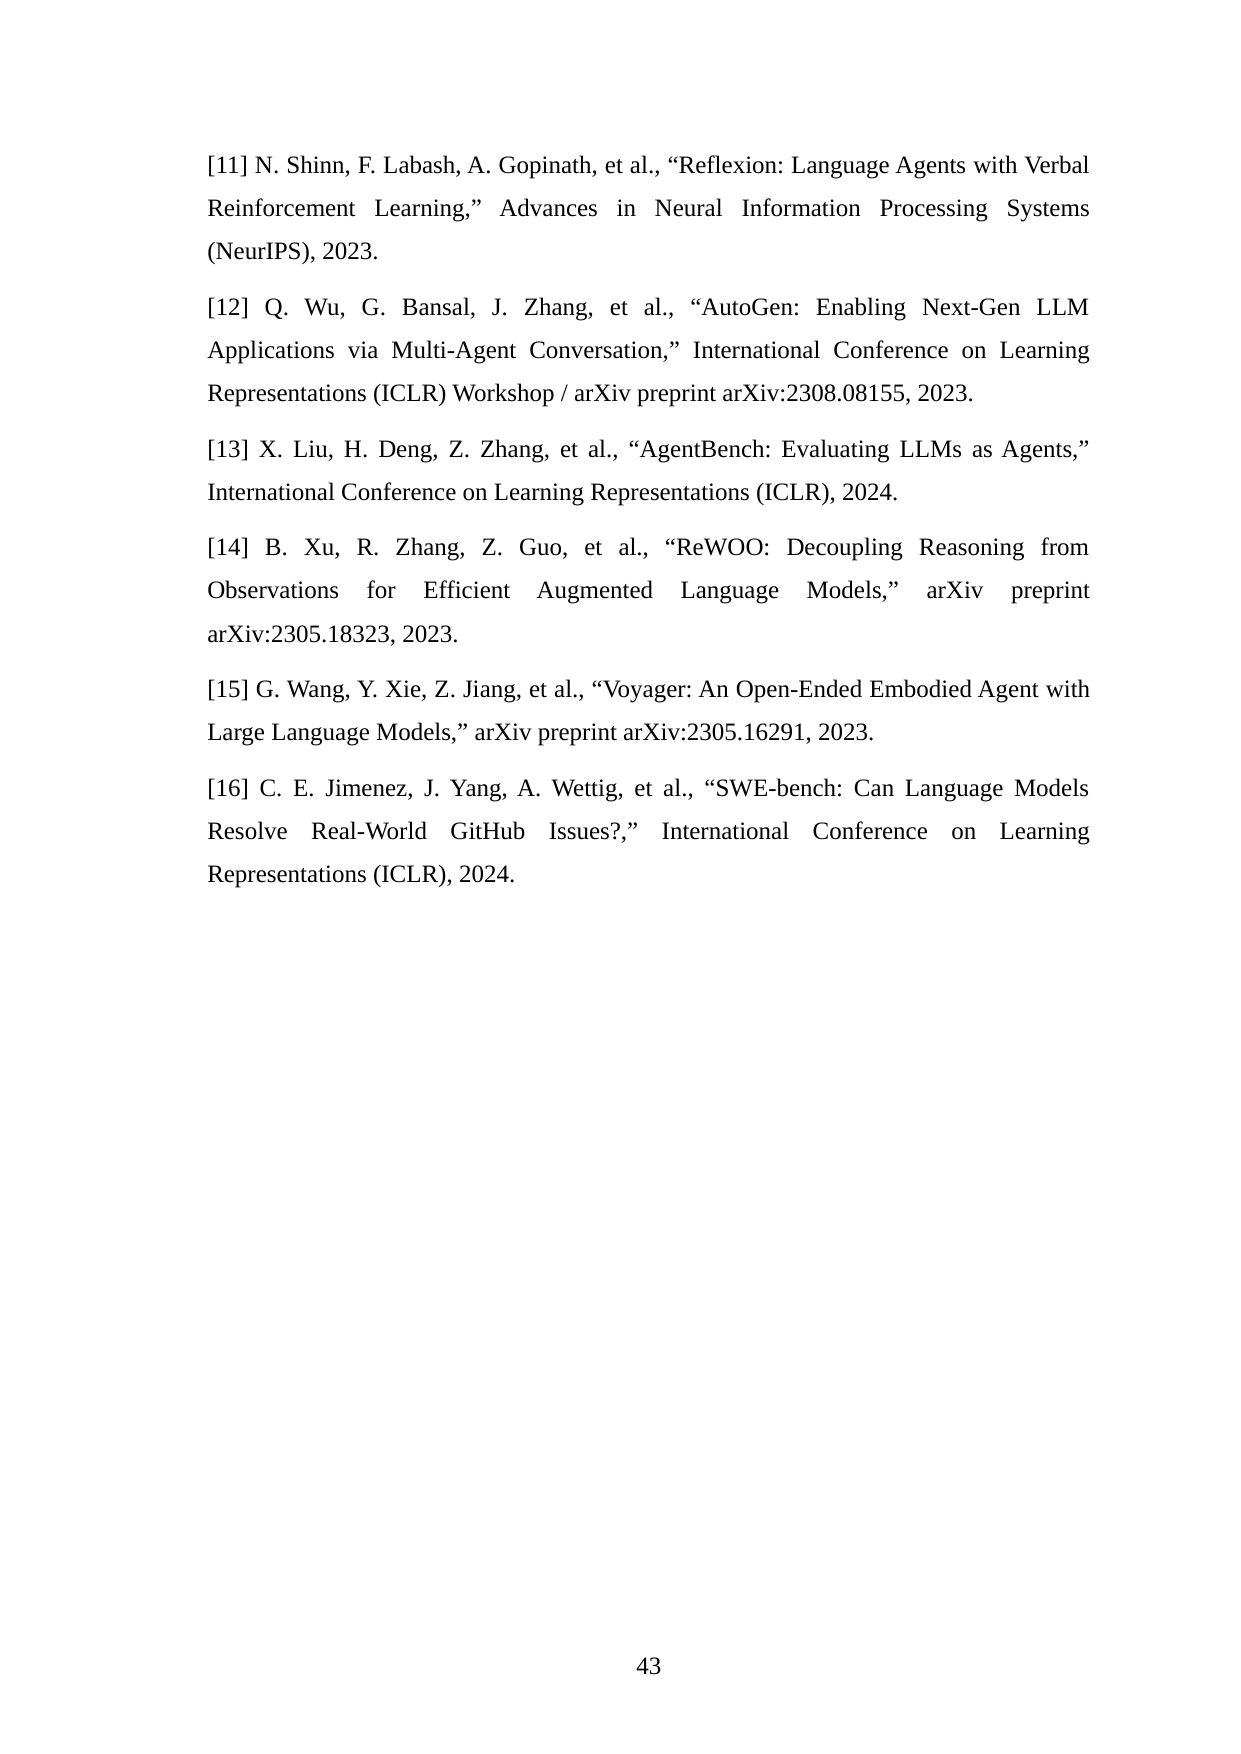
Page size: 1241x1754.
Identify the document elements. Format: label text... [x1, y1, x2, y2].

text [11] N. Shinn, F. Labash, A. Gopinath, et al., “Reflexion: Language Agents with Verbal Reinforcement Learning,” Advances in Neural Information Processing Systems (NeurIPS), 2023. [207, 150, 1091, 265]
text [13] X. Liu, H. Deng, Z. Zhang, et al., “AgentBench: Evaluating LLMs as Agents,” International Conference on Learning Representations (ICLR), 2024. [207, 434, 1091, 506]
text [12] Q. Wu, G. Bansal, J. Zhang, et al., “AutoGen: Enabling Next-Gen LLM Applications via Multi-Agent Conversation,” International Conference on Learning Representations (ICLR) Workshop / arXiv preprint arXiv:2308.08155, 2023. [207, 292, 1091, 407]
text [16] C. E. Jimenez, J. Yang, A. Wettig, et al., “SWE-bench: Can Language Models Resolve Real-World GitHub Issues?,” International Conference on Learning Representations (ICLR), 2024. [207, 773, 1091, 888]
text [15] G. Wang, Y. Xie, Z. Jiang, et al., “Voyager: An Open-Ended Embodied Agent with Large Language Models,” arXiv preprint arXiv:2305.16291, 2023. [207, 674, 1091, 746]
text [14] B. Xu, R. Zhang, Z. Guo, et al., “ReWOO: Decoupling Reasoning from Observations for Efficient Augmented Language Models,” arXiv preprint arXiv:2305.18323, 2023. [207, 532, 1091, 647]
